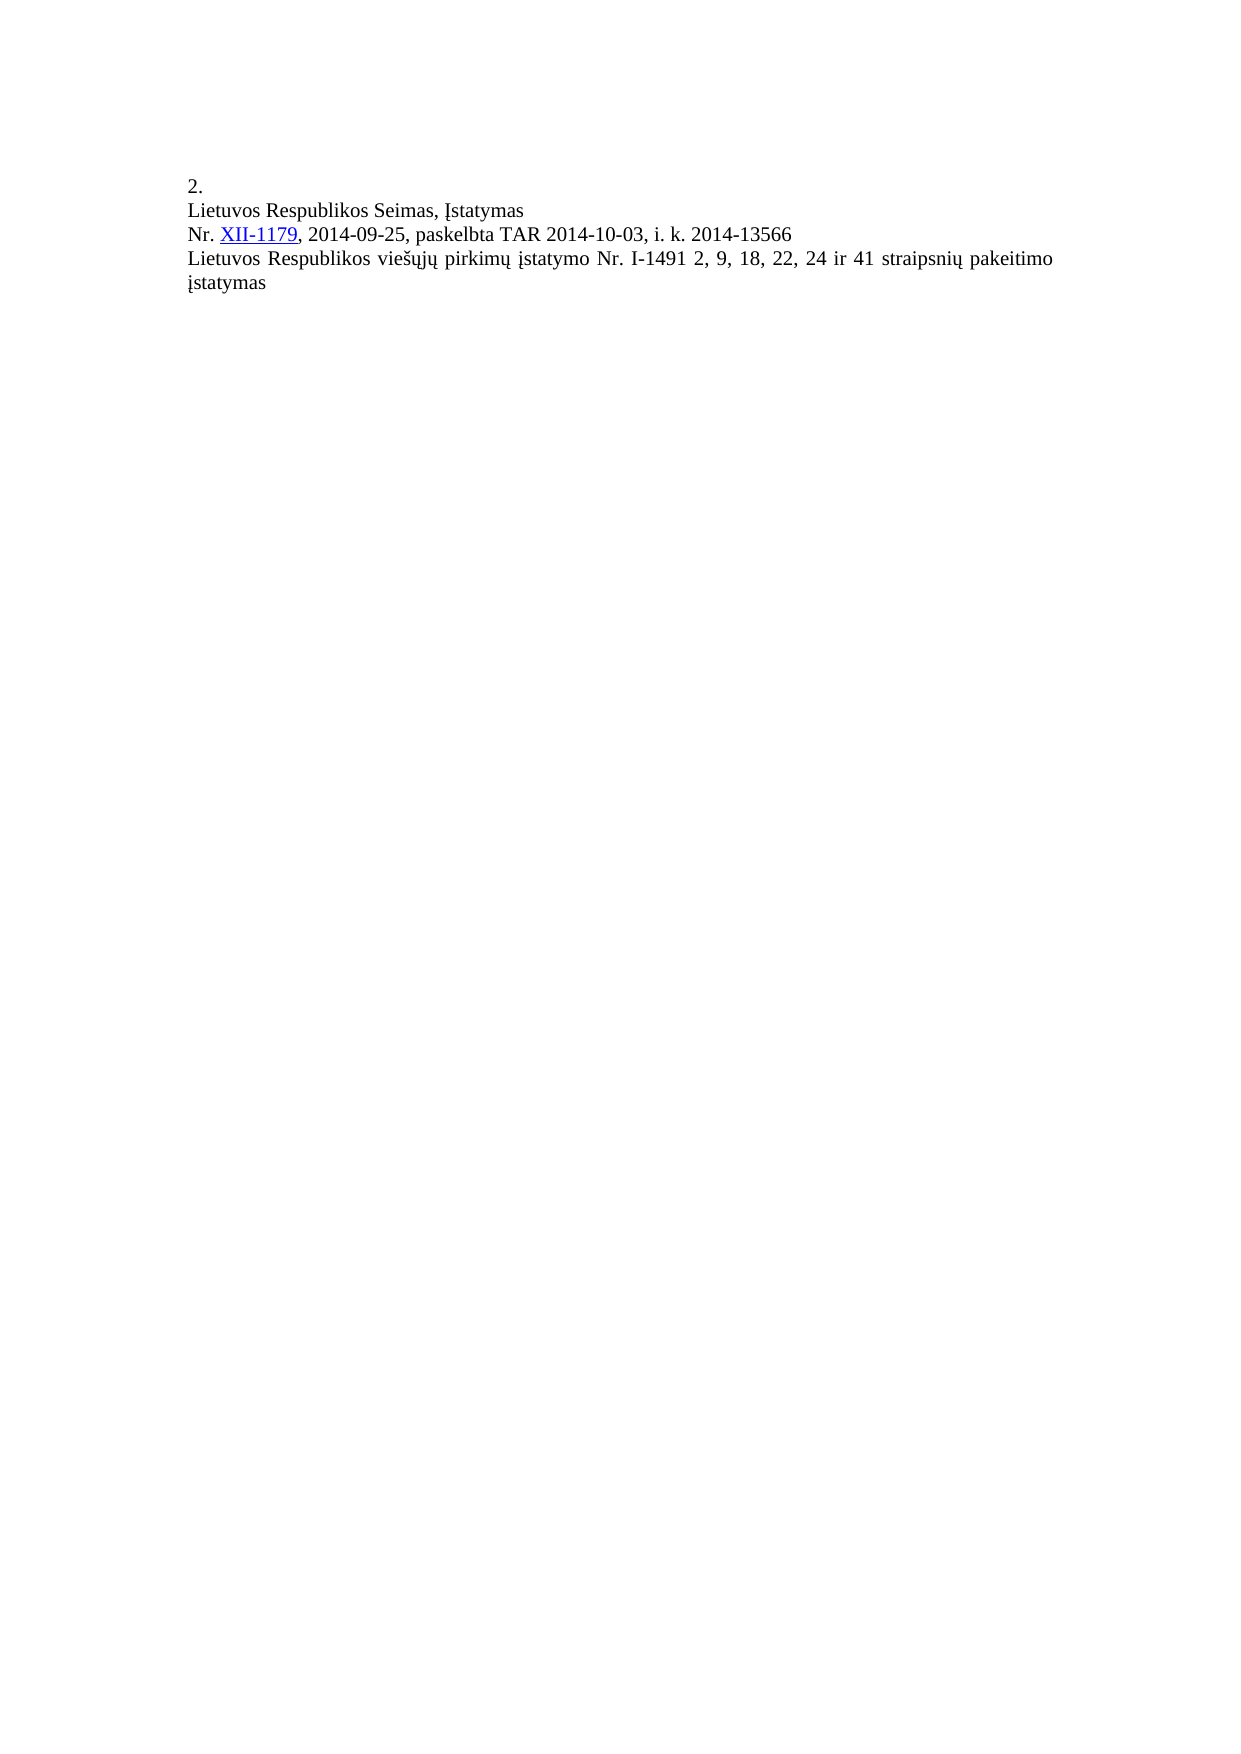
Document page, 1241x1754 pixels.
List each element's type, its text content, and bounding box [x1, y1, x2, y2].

text Lietuvos Respublikos Seimas, Įstatymas [187, 198, 1053, 222]
text Nr. XII-1179, 2014-09-25, paskelbta TAR 2014-10-03, i. k. 2014-13566 [187, 222, 1053, 246]
text 2. [187, 174, 1053, 198]
text Lietuvos Respublikos viešųjų pirkimų įstatymo Nr. I-1491 2, 9, 18, 22, 24 ir 41 straipsnių pakeitimo įstatymas [187, 246, 1053, 294]
